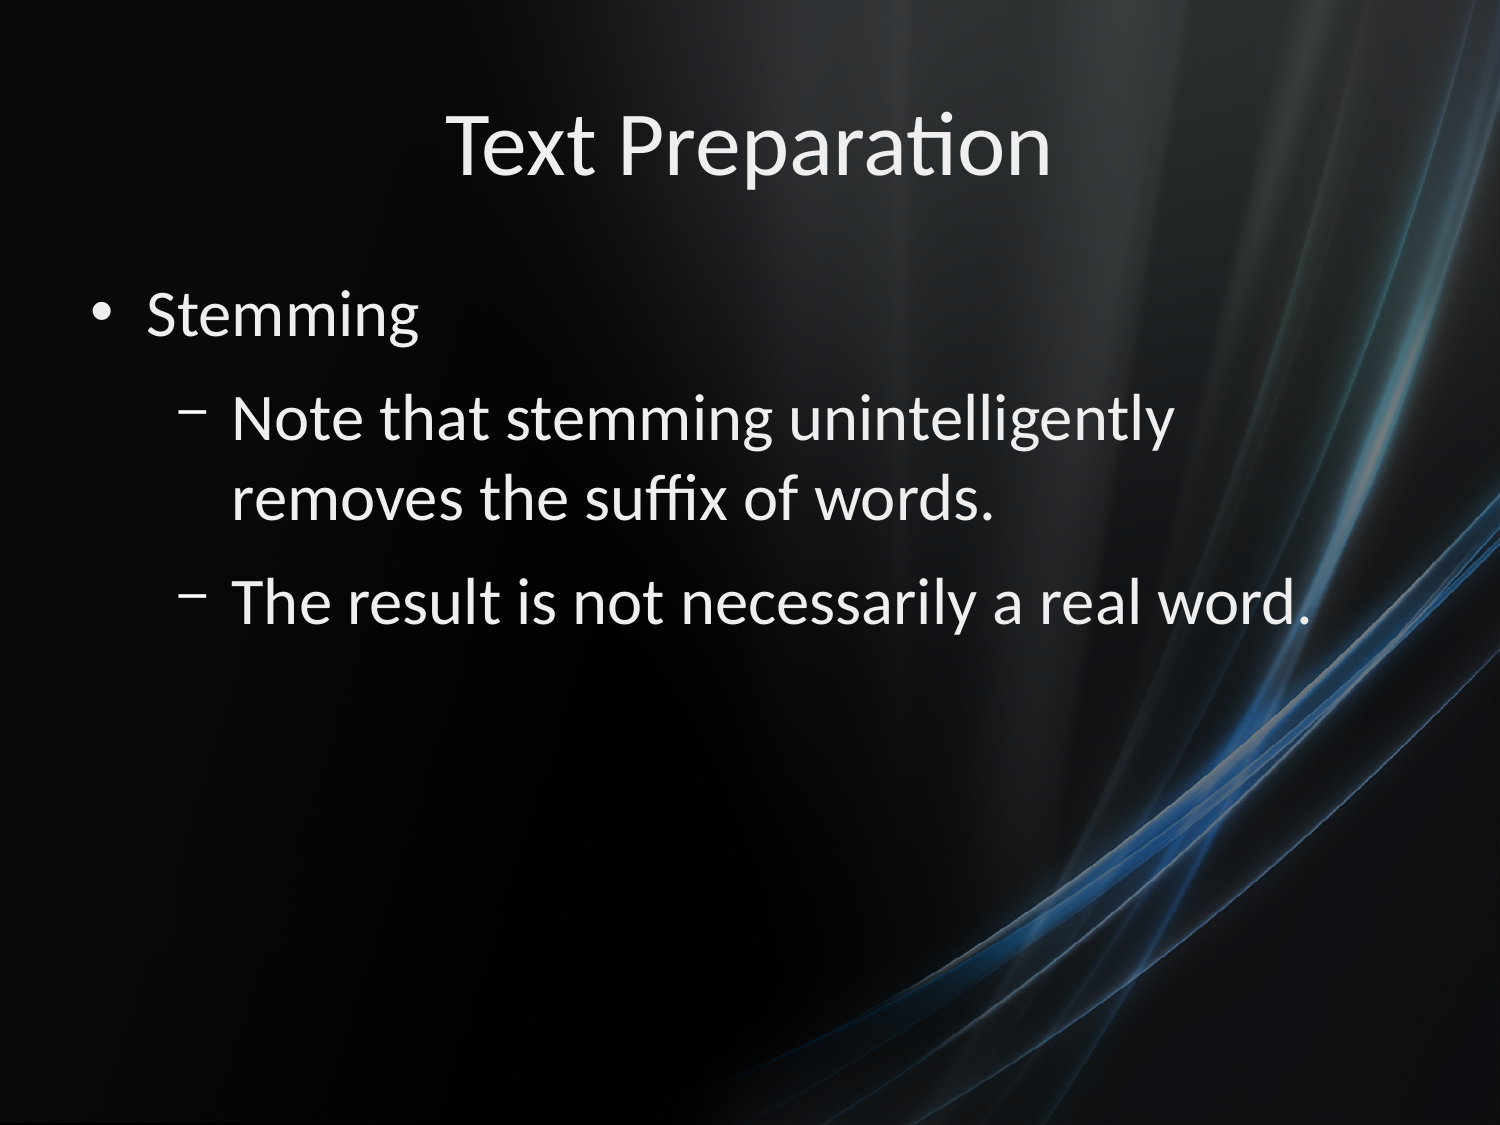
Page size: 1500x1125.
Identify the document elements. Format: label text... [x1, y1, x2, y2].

list Stemming Note that stemming unintelligently removes the suffix of words. The result is not necessarily a real word. [75, 262, 1425, 1005]
title Text Preparation [75, 45, 1425, 233]
text_box [0, 0, 1500, 1125]
